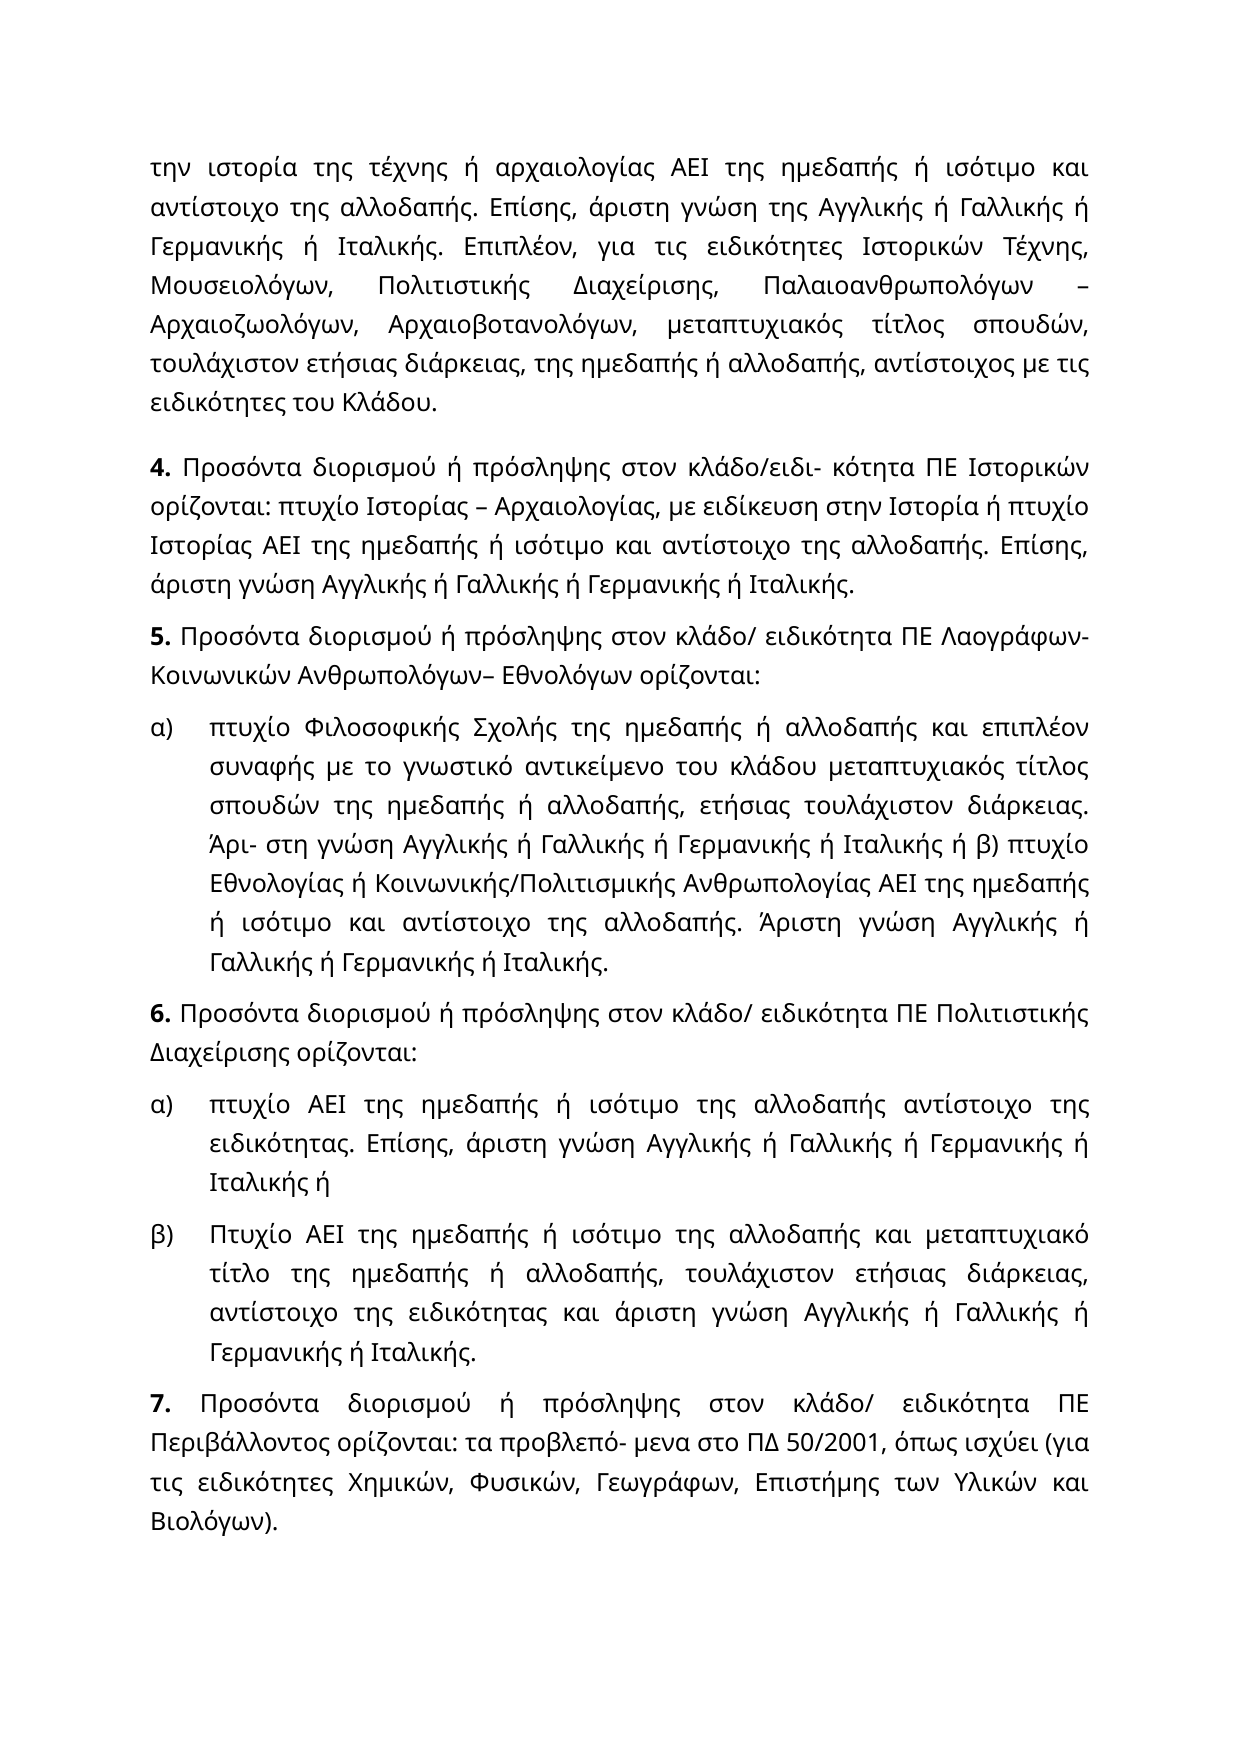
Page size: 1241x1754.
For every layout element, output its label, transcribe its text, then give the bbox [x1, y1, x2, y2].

list α) πτυχίο ΑΕΙ της ημεδαπής ή ισότιμο της αλλοδαπής αντίστοιχο της ειδικότητας. Επίσης, άριστη γνώση Αγγλικής ή Γαλλικής ή Γερμανικής ή Ιταλικής ή [150, 1087, 1090, 1199]
text 4. Προσόντα διορισμού ή πρόσληψης στον κλάδο/ειδι- κότητα ΠΕ Ιστορικών ορίζονται: πτυχίο Ιστορίας – Αρχαιολογίας, με ειδίκευση στην Ιστορία ή πτυχίο Ιστορίας ΑΕΙ της ημεδαπής ή ισότιμο και αντίστοιχο της αλλοδαπής. Επίσης, άριστη γνώση Αγγλικής ή Γαλλικής ή Γερμανικής ή Ιταλικής. [150, 449, 1090, 601]
text 5. Προσόντα διορισμού ή πρόσληψης στον κλάδο/ ειδικότητα ΠΕ Λαογράφων-Κοινωνικών Ανθρωπολόγων– Εθνολόγων ορίζονται: [150, 618, 1090, 692]
list α) πτυχίο Φιλοσοφικής Σχολής της ημεδαπής ή αλλοδαπής και επιπλέον συναφής με το γνωστικό αντικείμενο του κλάδου μεταπτυχιακός τίτλος σπουδών της ημεδαπής ή αλλοδαπής, ετήσιας τουλάχιστον διάρκειας. Άρι- στη γνώση Αγγλικής ή Γαλλικής ή Γερμανικής ή Ιταλικής ή β) πτυχίο Εθνολογίας ή Κοινωνικής/Πολιτισμικής Ανθρωπολογίας ΑΕΙ της ημεδαπής ή ισότιμο και αντίστοιχο της αλλοδαπής. Άριστη γνώση Αγγλικής ή Γαλλικής ή Γερμανικής ή Ιταλικής. [150, 709, 1090, 978]
text 7. Προσόντα διορισμού ή πρόσληψης στον κλάδο/ ειδικότητα ΠΕ Περιβάλλοντος ορίζονται: τα προβλεπό- μενα στο ΠΔ 50/2001, όπως ισχύει (για τις ειδικότητες Χημικών, Φυσικών, Γεωγράφων, Επιστήμης των Υλικών και Βιολόγων). [150, 1386, 1090, 1537]
list β) Πτυχίο ΑΕΙ της ημεδαπής ή ισότιμο της αλλοδαπής και μεταπτυχιακό τίτλο της ημεδαπής ή αλλοδαπής, τουλάχιστον ετήσιας διάρκειας, αντίστοιχο της ειδικότητας και άριστη γνώση Αγγλικής ή Γαλλικής ή Γερμανικής ή Ιταλικής. [150, 1217, 1090, 1368]
text την ιστορία της τέχνης ή αρχαιολογίας ΑΕΙ της ημεδαπής ή ισότιμο και αντίστοιχο της αλλοδαπής. Επίσης, άριστη γνώση της Αγγλικής ή Γαλλικής ή Γερμανικής ή Ιταλικής. Επιπλέον, για τις ειδικότητες Ιστορικών Τέχνης, Μουσειολόγων, Πολιτιστικής Διαχείρισης, Παλαιοανθρωπολόγων – Αρχαιοζωολόγων, Αρχαιοβοτανολόγων, μεταπτυχιακός τίτλος σπουδών, τουλάχιστον ετήσιας διάρκειας, της ημεδαπής ή αλλοδαπής, αντίστοιχος με τις ειδικότητες του Κλάδου. [150, 150, 1090, 419]
text 6. Προσόντα διορισμού ή πρόσληψης στον κλάδο/ ειδικότητα ΠΕ Πολιτιστικής Διαχείρισης ορίζονται: [150, 996, 1090, 1069]
